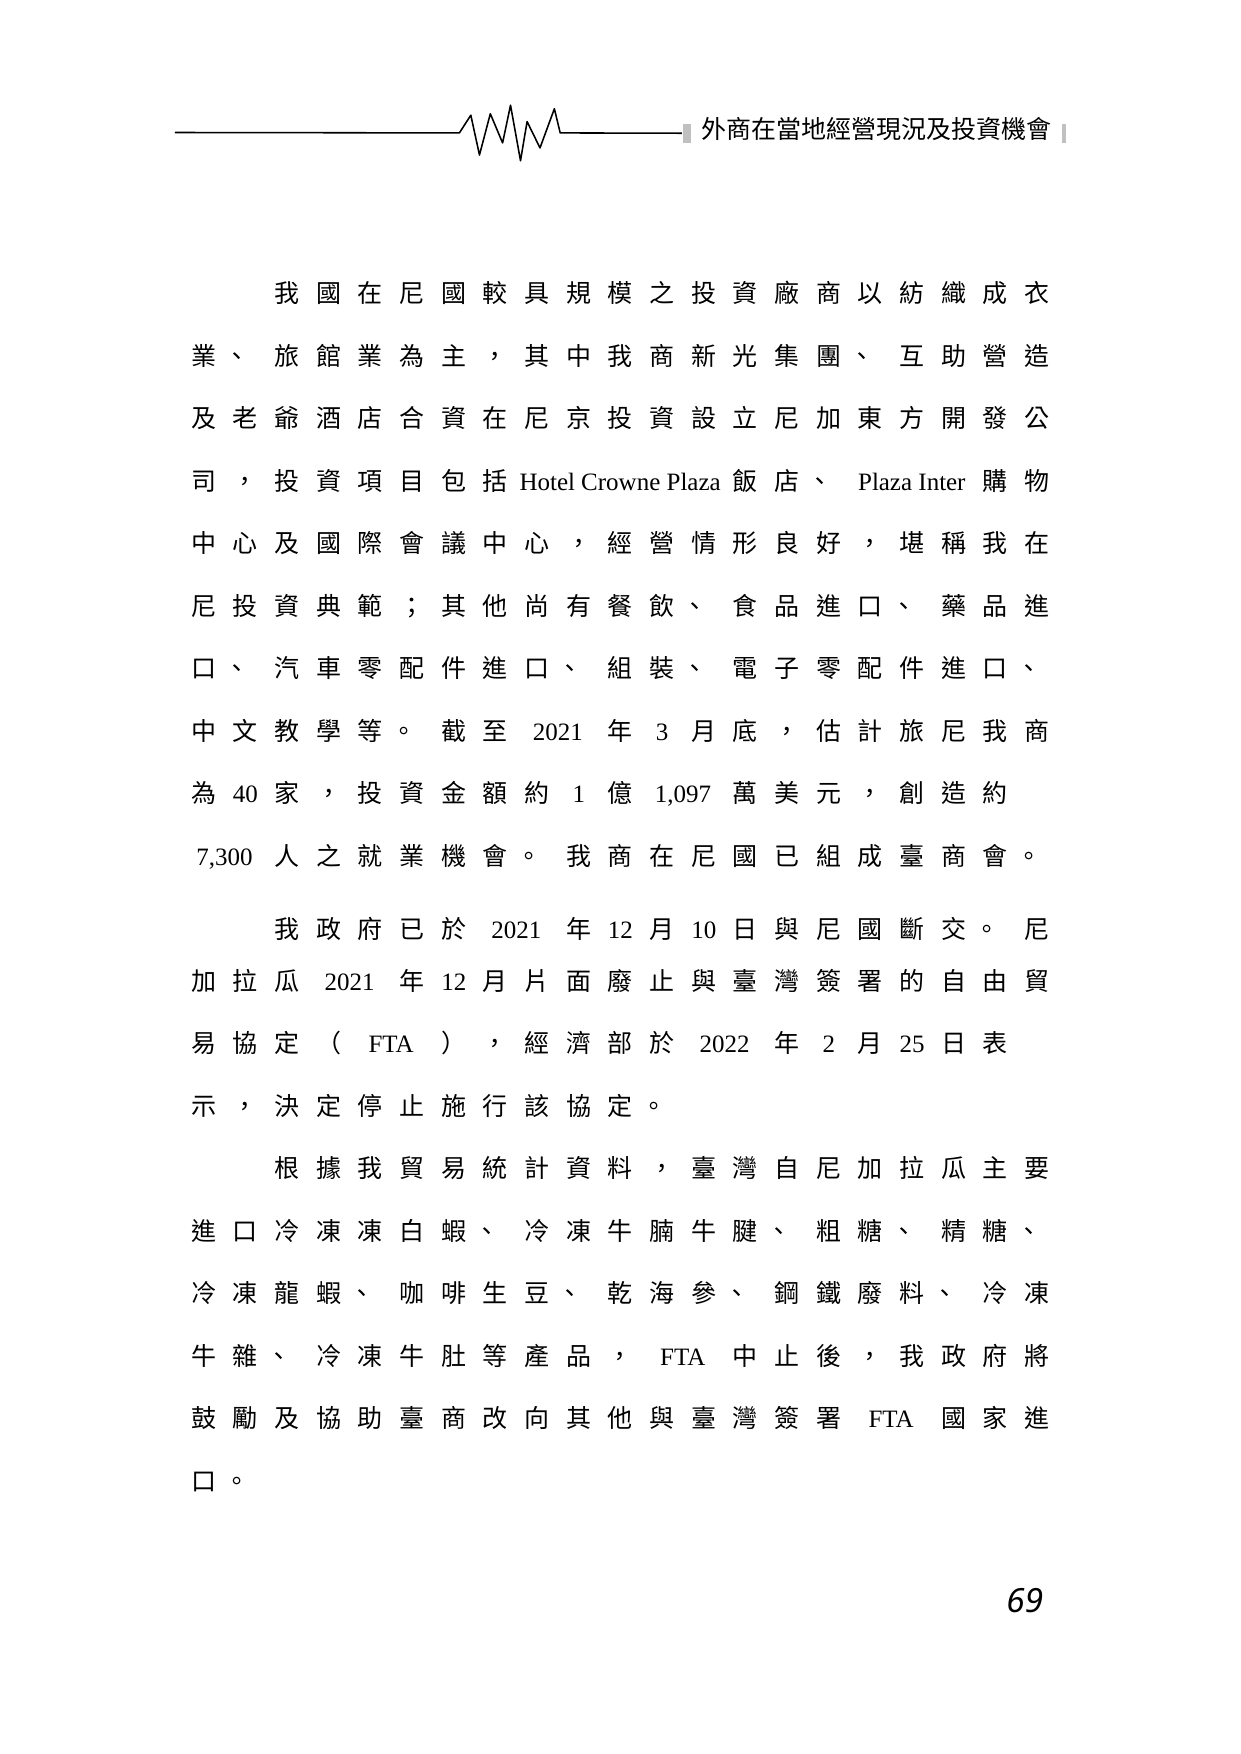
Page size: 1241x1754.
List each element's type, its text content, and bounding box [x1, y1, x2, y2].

text 我國在尼國較具規模之投資廠商以紡織成衣業、旅館業為主，其中我商新光集團、互助營造及老爺酒店合資在尼京投資設立尼加東方開發公司，投資項目包括Hotel Crowne Plaza飯店、Plaza Inter購物中心及國際會議中心，經營情形良好，堪稱我在尼投資典範；其他尚有餐飲、食品進口、藥品進口、汽車零配件進口、組裝、電子零配件進口、中文教學等。截至2021年3月底，估計旅尼我商為40家，投資金額約1億1,097萬美元，創造約7,300人之就業機會。我商在尼國已組成臺商會。 [183, 250, 1058, 875]
text 我政府已於2021年12月10日與尼國斷交。尼加拉瓜2021年12月片面廢止與臺灣簽署的自由貿易協定（FTA），經濟部於2022年2月25日表示，決定停止施行該協定。 [183, 875, 1058, 1125]
text 根據我貿易統計資料，臺灣自尼加拉瓜主要進口冷凍凍白蝦、冷凍牛腩牛腱、粗糖、精糖、冷凍龍蝦、咖啡生豆、乾海參、鋼鐵廢料、冷凍牛雜、冷凍牛肚等產品，FTA中止後，我政府將鼓勵及協助臺商改向其他與臺灣簽署FTA國家進口。 [183, 1125, 1058, 1500]
